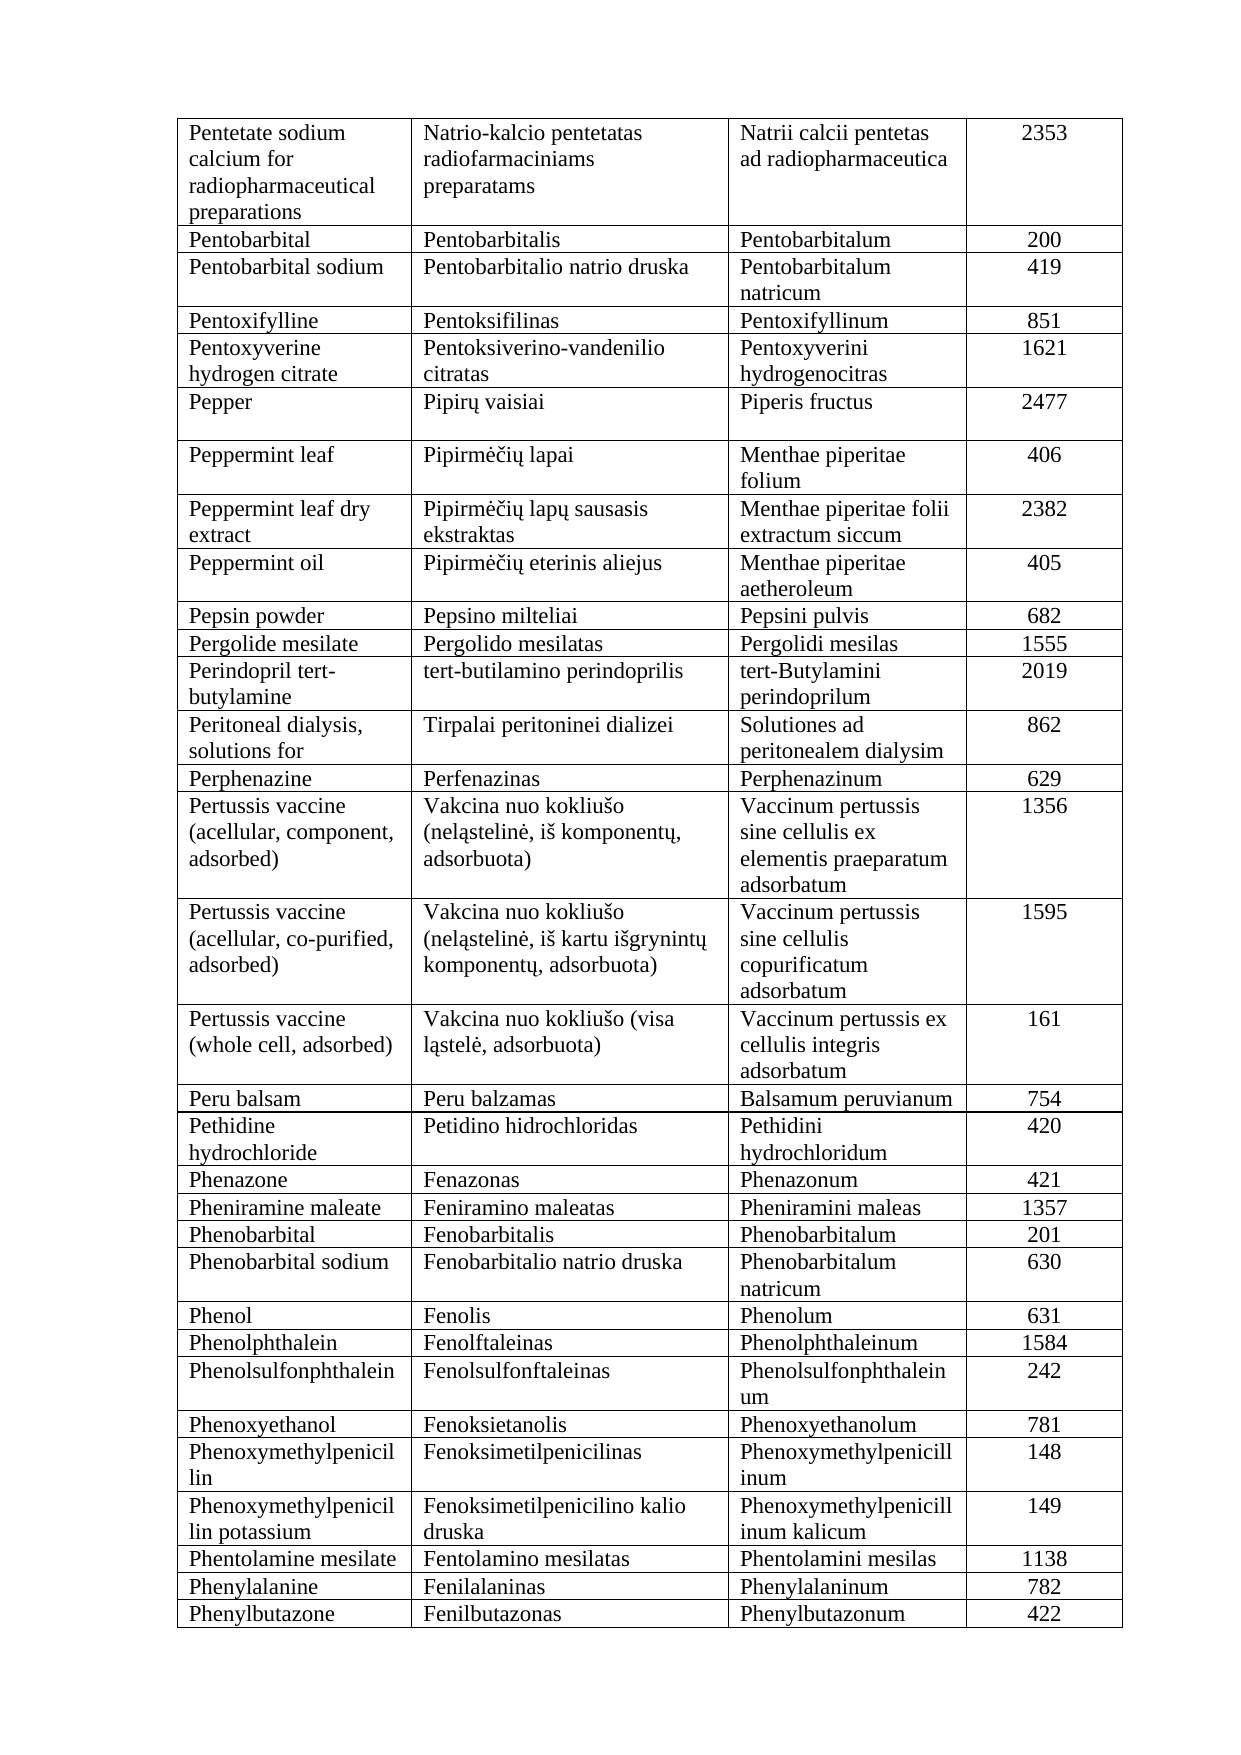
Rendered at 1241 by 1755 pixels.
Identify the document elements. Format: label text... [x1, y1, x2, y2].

table_cell 242 [967, 1357, 1122, 1409]
table_cell Vakcina nuo kokliušo (neląstelinė, iš kartu išgrynintų komponentų, adsorbuota) [412, 899, 728, 1004]
table_cell Fenolsulfonftaleinas [412, 1357, 728, 1409]
table_cell Fenobarbitalio natrio druska [412, 1248, 728, 1301]
table_cell tert-Butylamini perindoprilum [729, 657, 966, 710]
table_cell Pentobarbitalis [412, 226, 728, 252]
table_cell Fenilalaninas [412, 1573, 728, 1599]
table_cell Feniramino maleatas [412, 1194, 728, 1220]
table_cell Pethidine hydrochloride [178, 1113, 411, 1165]
table_cell 1138 [967, 1546, 1122, 1572]
table_cell Menthae piperitae aetheroleum [729, 549, 966, 601]
table_cell tert-butilamino perindoprilis [412, 657, 728, 710]
table_cell Phenol [178, 1302, 411, 1328]
table_cell Pethidini hydrochloridum [729, 1113, 966, 1165]
table_cell Phenoxymethylpenicillin potassium [178, 1492, 411, 1544]
table_cell Piperis fructus [729, 388, 966, 440]
table_cell Phenobarbital sodium [178, 1248, 411, 1301]
table_cell Phenylalaninum [729, 1573, 966, 1599]
table_cell 851 [967, 307, 1122, 333]
table_cell Pipirų vaisiai [412, 388, 728, 440]
table_cell Pipirmėčių lapai [412, 441, 728, 494]
table_cell Pentobarbitalum natricum [729, 253, 966, 306]
table_cell Phenoxymethylpenicillinum [729, 1438, 966, 1491]
table_cell 149 [967, 1492, 1122, 1544]
table_cell Pentobarbital sodium [178, 253, 411, 306]
table_cell Pentoksifilinas [412, 307, 728, 333]
table_cell Phenazonum [729, 1166, 966, 1192]
table_cell Pentoxifylline [178, 307, 411, 333]
table_cell 200 [967, 226, 1122, 252]
table_cell Phenoxyethanol [178, 1411, 411, 1437]
table_cell Fenoksimetilpenicilinas [412, 1438, 728, 1491]
table_cell Perfenazinas [412, 765, 728, 791]
table_cell Peppermint leaf dry extract [178, 495, 411, 547]
table_cell 405 [967, 549, 1122, 601]
table_cell Peppermint leaf [178, 441, 411, 494]
table_cell Fenolftaleinas [412, 1330, 728, 1356]
table_cell Vaccinum pertussis ex cellulis integris adsorbatum [729, 1005, 966, 1084]
table_cell Peritoneal dialysis, solutions for [178, 711, 411, 763]
table_cell 1555 [967, 630, 1122, 656]
table_cell Balsamum peruvianum [729, 1085, 966, 1111]
table_cell Solutiones ad peritonealem dialysim [729, 711, 966, 763]
table_cell 862 [967, 711, 1122, 763]
table_cell 201 [967, 1221, 1122, 1247]
table_cell 421 [967, 1166, 1122, 1192]
table_cell Pepsin powder [178, 602, 411, 629]
table_cell Phentolamini mesilas [729, 1546, 966, 1572]
table_cell Pertussis vaccine (acellular, component, adsorbed) [178, 792, 411, 897]
table_cell 1595 [967, 899, 1122, 1004]
table_cell Phenylbutazonum [729, 1600, 966, 1627]
table_cell 2477 [967, 388, 1122, 440]
table_cell 630 [967, 1248, 1122, 1301]
table_cell Fentolamino mesilatas [412, 1546, 728, 1572]
table_cell Petidino hidrochloridas [412, 1113, 728, 1165]
table_cell 1356 [967, 792, 1122, 897]
table_cell Pergolide mesilate [178, 630, 411, 656]
table_cell Pentobarbitalum [729, 226, 966, 252]
table_cell Phenolsulfonphthaleinum [729, 1357, 966, 1409]
table_cell Pertussis vaccine (whole cell, adsorbed) [178, 1005, 411, 1084]
table_cell Pentobarbital [178, 226, 411, 252]
table_cell 682 [967, 602, 1122, 629]
table_cell Vakcina nuo kokliušo (neląstelinė, iš komponentų, adsorbuota) [412, 792, 728, 897]
table_cell Phenoxymethylpenicillin [178, 1438, 411, 1491]
table_cell 422 [967, 1600, 1122, 1627]
table_cell Pentoxyverine hydrogen citrate [178, 334, 411, 387]
table_cell 148 [967, 1438, 1122, 1491]
table_cell 2353 [967, 119, 1122, 224]
table_cell Pepsini pulvis [729, 602, 966, 629]
table_cell Pentoxyverini hydrogenocitras [729, 334, 966, 387]
table_cell 781 [967, 1411, 1122, 1437]
table_cell 631 [967, 1302, 1122, 1328]
table_cell Phenobarbitalum [729, 1221, 966, 1247]
table_cell 161 [967, 1005, 1122, 1084]
table_cell Natrio-kalcio pentetatas radiofarmaciniams preparatams [412, 119, 728, 224]
table_cell 420 [967, 1113, 1122, 1165]
table_cell Phenolsulfonphthalein [178, 1357, 411, 1409]
table_cell Vaccinum pertussis sine cellulis copurificatum adsorbatum [729, 899, 966, 1004]
table_cell Phenoxyethanolum [729, 1411, 966, 1437]
table_cell Pertussis vaccine (acellular, co-purified, adsorbed) [178, 899, 411, 1004]
table_cell Pepsino milteliai [412, 602, 728, 629]
table_cell 782 [967, 1573, 1122, 1599]
table_cell Pergolidi mesilas [729, 630, 966, 656]
table_cell Fenoksimetilpenicilino kalio druska [412, 1492, 728, 1544]
table_cell Phentolamine mesilate [178, 1546, 411, 1572]
table_cell Pepper [178, 388, 411, 440]
table_cell 1584 [967, 1330, 1122, 1356]
table_cell Pentetate sodium calcium for radiopharmaceutical preparations [178, 119, 411, 224]
table_cell Perphenazinum [729, 765, 966, 791]
table_cell Phenolphthaleinum [729, 1330, 966, 1356]
table_cell Phenolphthalein [178, 1330, 411, 1356]
table_cell Pheniramini maleas [729, 1194, 966, 1220]
table_cell Pheniramine maleate [178, 1194, 411, 1220]
table_cell 2019 [967, 657, 1122, 710]
table_cell Fenilbutazonas [412, 1600, 728, 1627]
table_cell 1357 [967, 1194, 1122, 1220]
table_cell Phenylalanine [178, 1573, 411, 1599]
table_cell Perindopril tert-butylamine [178, 657, 411, 710]
table_cell Phenobarbital [178, 1221, 411, 1247]
table_cell Pipirmėčių eterinis aliejus [412, 549, 728, 601]
table_cell Pentoksiverino-vandenilio citratas [412, 334, 728, 387]
table_cell Peru balzamas [412, 1085, 728, 1111]
table_cell Fenolis [412, 1302, 728, 1328]
table_cell 754 [967, 1085, 1122, 1111]
table_cell Phenobarbitalum natricum [729, 1248, 966, 1301]
table_cell Menthae piperitae folium [729, 441, 966, 494]
table_cell Pipirmėčių lapų sausasis ekstraktas [412, 495, 728, 547]
table_cell 629 [967, 765, 1122, 791]
table_cell Peru balsam [178, 1085, 411, 1111]
table_cell Fenobarbitalis [412, 1221, 728, 1247]
table_cell 1621 [967, 334, 1122, 387]
table_cell Phenazone [178, 1166, 411, 1192]
table_cell Pergolido mesilatas [412, 630, 728, 656]
table_cell Menthae piperitae folii extractum siccum [729, 495, 966, 547]
table_cell Natrii calcii pentetas ad radiopharmaceutica [729, 119, 966, 224]
table_cell Peppermint oil [178, 549, 411, 601]
table_cell 406 [967, 441, 1122, 494]
table_cell Phenoxymethylpenicillinum kalicum [729, 1492, 966, 1544]
table_cell Vakcina nuo kokliušo (visa ląstelė, adsorbuota) [412, 1005, 728, 1084]
table_cell Pentobarbitalio natrio druska [412, 253, 728, 306]
table_cell Tirpalai peritoninei dializei [412, 711, 728, 763]
table_cell Fenoksietanolis [412, 1411, 728, 1437]
table_cell Phenolum [729, 1302, 966, 1328]
table_cell 419 [967, 253, 1122, 306]
table_cell Vaccinum pertussis sine cellulis ex elementis praeparatum adsorbatum [729, 792, 966, 897]
table_cell Phenylbutazone [178, 1600, 411, 1627]
table_cell Perphenazine [178, 765, 411, 791]
table_cell 2382 [967, 495, 1122, 547]
table_cell Pentoxifyllinum [729, 307, 966, 333]
table_cell Fenazonas [412, 1166, 728, 1192]
